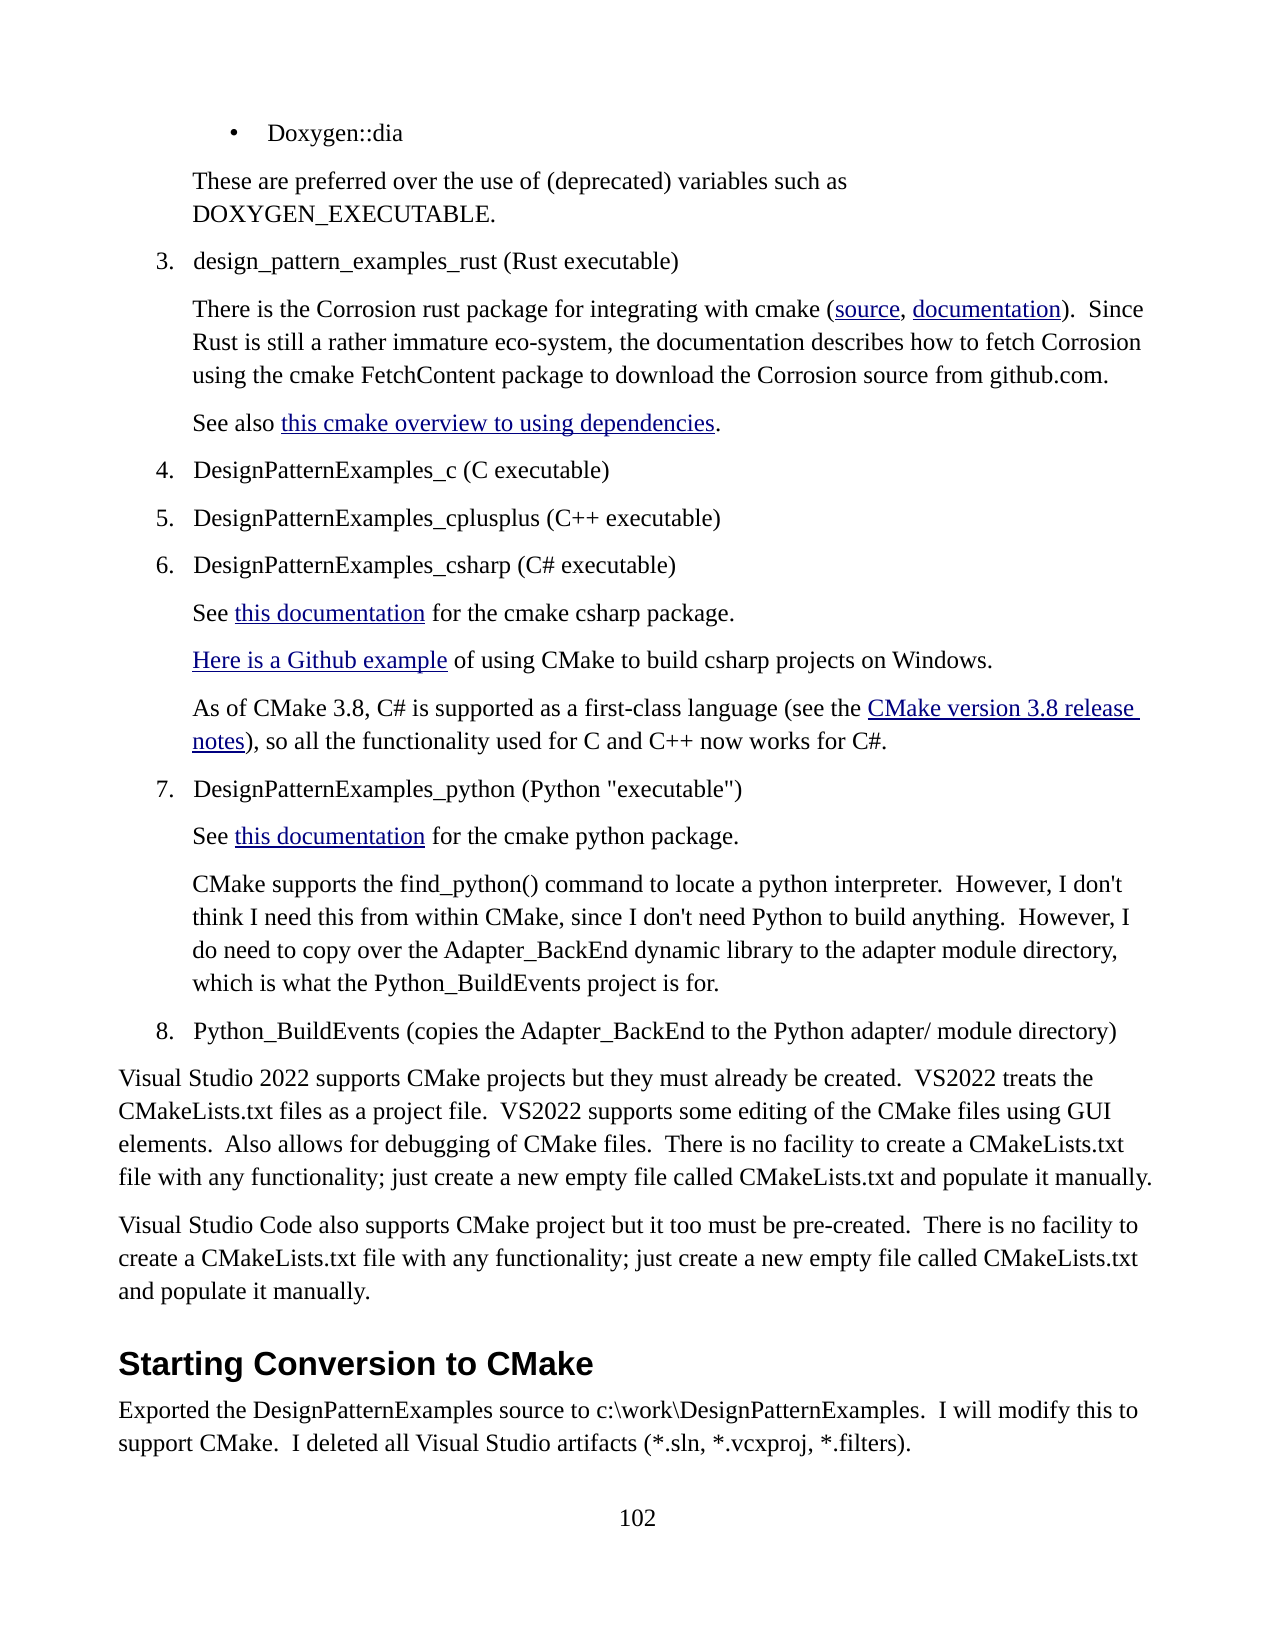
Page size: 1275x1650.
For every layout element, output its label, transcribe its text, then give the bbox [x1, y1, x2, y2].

text CMake supports the find_python() command to locate a python interpreter. However, I don't think I need this from within CMake, since I don't need Python to build anything. However, I do need to copy over the Adapter_BackEnd dynamic library to the adapter module directory, which is what the Python_BuildEvents project is for. [192, 869, 1157, 997]
text See also this cmake overview to using dependencies. [192, 408, 1157, 436]
text Visual Studio Code also supports CMake project but it too must be pre-created. There is no facility to create a CMakeLists.txt file with any functionality; just create a new empty file called CMakeLists.txt and populate it manually. [118, 1210, 1157, 1305]
text Visual Studio 2022 supports CMake projects but they must already be created. VS2022 treats the CMakeLists.txt files as a project file. VS2022 supports some editing of the CMake files using GUI elements. Also allows for debugging of CMake files. There is no facility to create a CMakeLists.txt file with any functionality; just create a new empty file called CMakeLists.txt and populate it manually. [118, 1063, 1157, 1191]
list Doxygen::dia [229, 118, 1157, 147]
text As of CMake 3.8, C# is supported as a first-class language (see the CMake version 3.8 release notes), so all the functionality used for C and C++ now works for C#. [192, 693, 1157, 755]
list design_pattern_examples_rust (Rust executable) [156, 246, 1157, 275]
text Here is a Github example of using CMake to build csharp projects on Windows. [192, 646, 1157, 674]
list DesignPatternExamples_csharp (C# executable) [156, 550, 1157, 579]
list DesignPatternExamples_cplusplus (C++ executable) [156, 503, 1157, 532]
list DesignPatternExamples_c (C executable) [156, 455, 1157, 484]
text There is the Corrosion rust package for integrating with cmake (source, documentation). Since Rust is still a rather immature eco-system, the documentation describes how to fetch Corrosion using the cmake FetchContent package to download the Corrosion source from github.com. [192, 294, 1157, 389]
list Python_BuildEvents (copies the Adapter_BackEnd to the Python adapter/ module directory) [156, 1016, 1157, 1044]
list DesignPatternExamples_python (Python "executable") [156, 774, 1157, 803]
text These are preferred over the use of (deprecated) variables such as DOXYGEN_EXECUTABLE. [192, 166, 1157, 227]
subtitle Starting Conversion to CMake [118, 1344, 1157, 1383]
text See this documentation for the cmake python package. [192, 821, 1157, 850]
text See this documentation for the cmake csharp package. [192, 598, 1157, 627]
text Exported the DesignPatternExamples source to c:\work\DesignPatternExamples. I will modify this to support CMake. I deleted all Visual Studio artifacts (*.sln, *.vcxproj, *.filters). [118, 1395, 1157, 1457]
